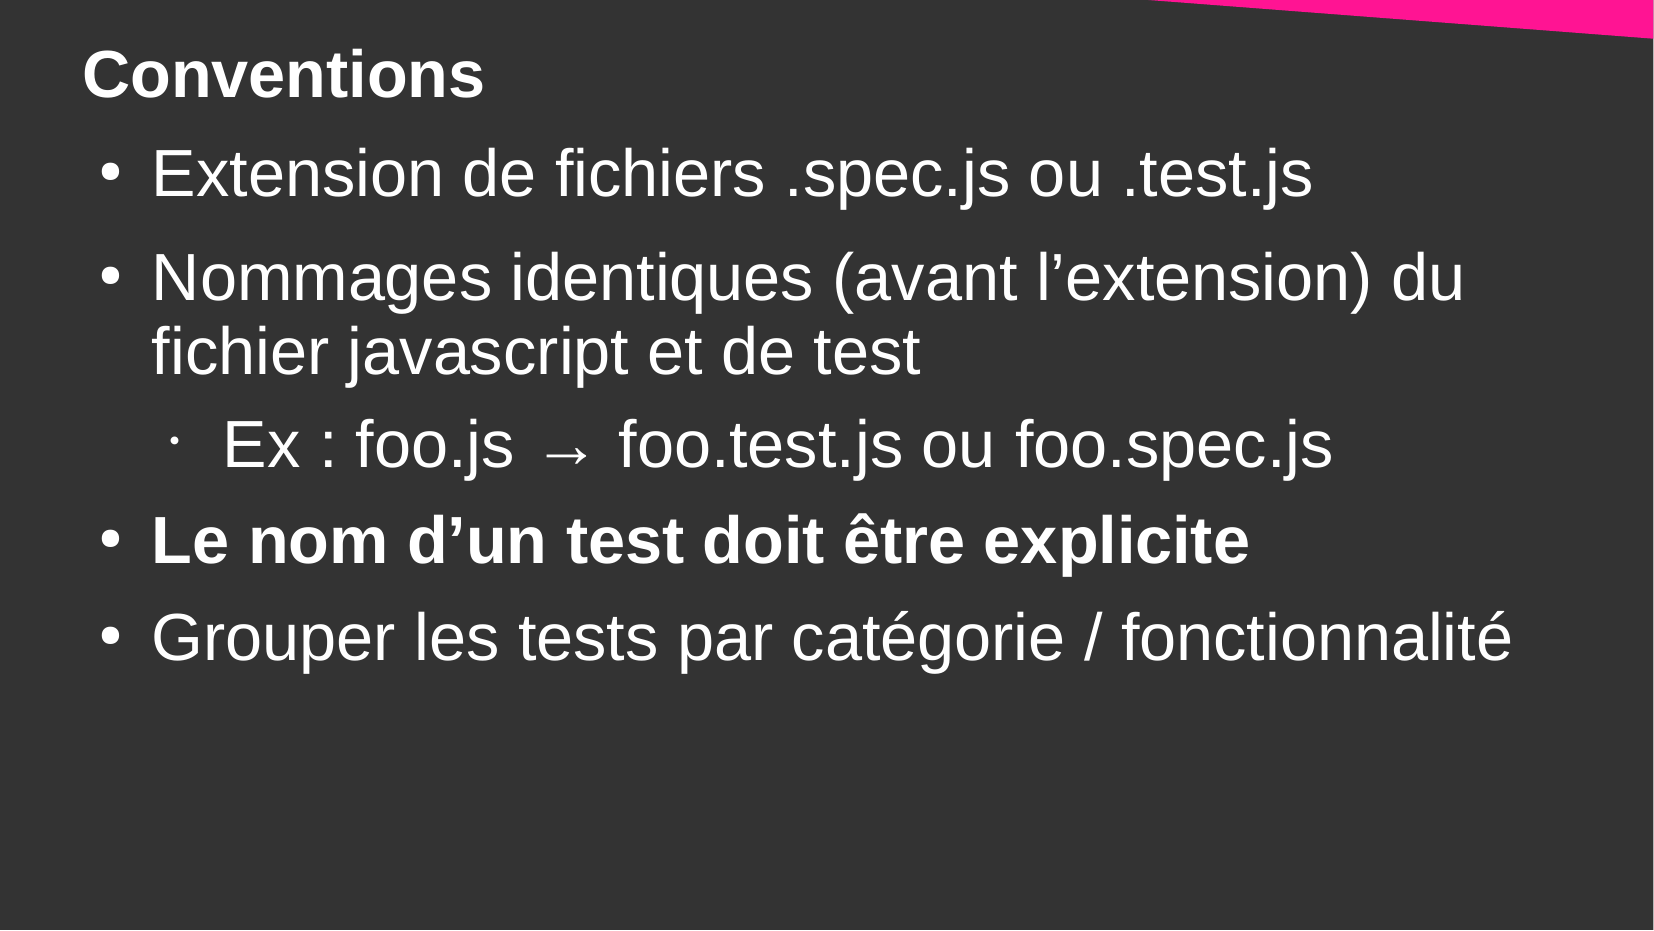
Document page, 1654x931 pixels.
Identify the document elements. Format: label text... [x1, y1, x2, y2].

text_box [1148, 0, 1654, 39]
title Conventions [82, 37, 1571, 112]
list Extension de fichiers .spec.js ou .test.js Nommages identiques (avant l’extension) du fichier javascript et de test Ex : foo.js → foo.test.js ou foo.spec.js Le nom d’un test doit être explicite Grouper les tests par catégorie / fonctionnalité [80, 135, 1620, 804]
